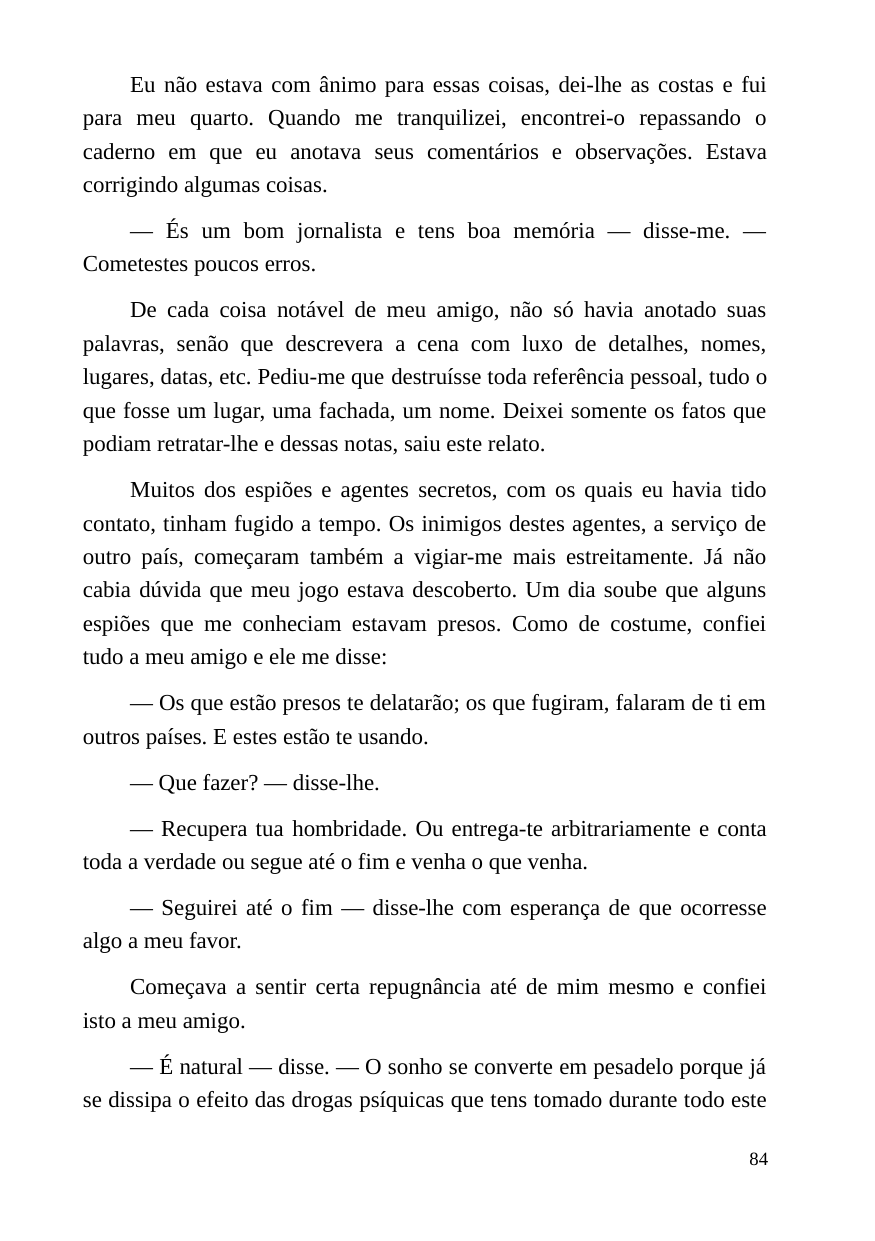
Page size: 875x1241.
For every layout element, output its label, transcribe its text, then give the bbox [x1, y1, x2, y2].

text — Recupera tua hombridade. Ou entrega-te arbitrariamente e conta toda a verdade ou segue até o fim e venha o que venha. [83, 814, 768, 874]
text Muitos dos espiões e agentes secretos, com os quais eu havia tido contato, tinham fugido a tempo. Os inimigos destes agentes, a serviço de outro país, começaram também a vigiar-me mais estreitamente. Já não cabia dúvida que meu jogo estava descoberto. Um dia soube que alguns espiões que me conheciam estavam presos. Como de costume, confiei tudo a meu amigo e ele me disse: [83, 476, 768, 670]
text Começava a sentir certa repugnância até de mim mesmo e confiei isto a meu amigo. [83, 973, 768, 1033]
text De cada coisa notável de meu amigo, não só havia anotado suas palavras, senão que descrevera a cena com luxo de detalhes, nomes, lugares, datas, etc. Pediu-me que destruísse toda referência pessoal, tudo o que fosse um lugar, uma fachada, um nome. Deixei somente os fatos que podiam retratar-lhe e dessas notas, saiu este relato. [83, 296, 768, 457]
text — Os que estão presos te delatarão; os que fugiram, falaram de ti em outros países. E estes estão te usando. [83, 689, 768, 749]
text — É natural — disse. — O sonho se converte em pesadelo porque já se dissipa o efeito das drogas psíquicas que tens tomado durante todo este [83, 1053, 768, 1112]
text — És um bom jornalista e tens boa memória — disse-me. — Cometestes poucos erros. [83, 217, 768, 277]
text Eu não estava com ânimo para essas coisas, dei-lhe as costas e fui para meu quarto. Quando me tranquilizei, encontrei-o repassando o caderno em que eu anotava seus comentários e observações. Estava corrigindo algumas coisas. [83, 71, 768, 197]
text — Que fazer? — disse-lhe. [83, 769, 768, 795]
text — Seguirei até o fim — disse-lhe com esperança de que ocorresse algo a meu favor. [83, 894, 768, 954]
